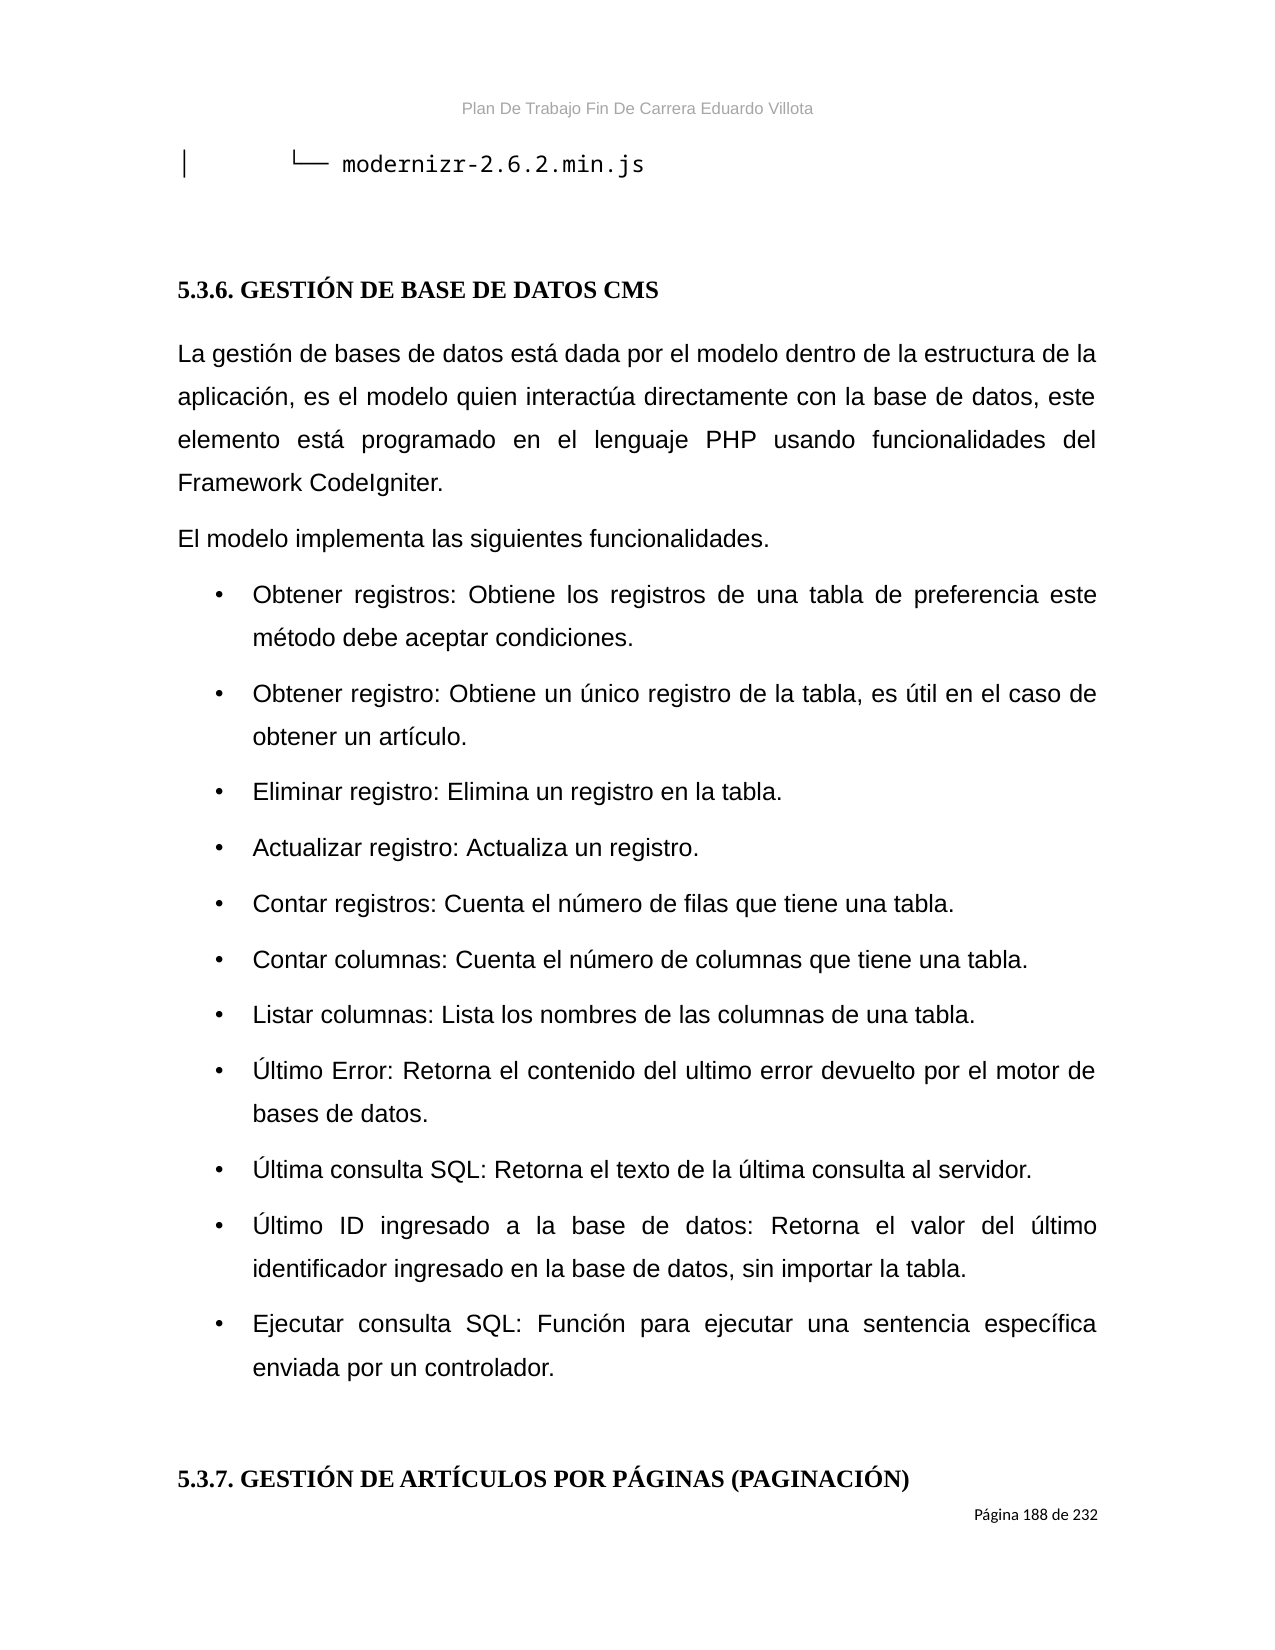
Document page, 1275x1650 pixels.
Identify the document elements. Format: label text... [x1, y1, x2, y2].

list Última consulta SQL: Retorna el texto de la última consulta al servidor. [215, 1155, 1098, 1184]
text 5.3.6. GESTIÓN DE BASE DE DATOS CMS [177, 275, 1098, 304]
list Contar columnas: Cuenta el número de columnas que tiene una tabla. [215, 944, 1098, 973]
list Actualizar registro: Actualiza un registro. [215, 833, 1098, 862]
list Contar registros: Cuenta el número de filas que tiene una tabla. [215, 889, 1098, 918]
list Obtener registros: Obtiene los registros de una tabla de preferencia este método debe aceptar condiciones. [215, 580, 1098, 652]
text 5.3.7. GESTIÓN DE ARTÍCULOS POR PÁGINAS (PAGINACIÓN) [177, 1464, 1098, 1493]
list Último Error: Retorna el contenido del ultimo error devuelto por el motor de bases de datos. [215, 1056, 1098, 1128]
text El modelo implementa las siguientes funcionalidades. [177, 524, 1098, 553]
text │ └── modernizr-2.6.2.min.js [177, 148, 1098, 179]
list Eliminar registro: Elimina un registro en la tabla. [215, 777, 1098, 806]
list Ejecutar consulta SQL: Función para ejecutar una sentencia específica enviada por un controlador. [215, 1309, 1098, 1381]
list Listar columnas: Lista los nombres de las columnas de una tabla. [215, 1000, 1098, 1029]
text La gestión de bases de datos está dada por el modelo dentro de la estructura de la aplicación, es el modelo quien interactúa directamente con la base de datos, este elemento está programado en el lenguaje PHP usando funcionalidades del Framework CodeIgniter. [177, 339, 1098, 497]
list Obtener registro: Obtiene un único registro de la tabla, es útil en el caso de obtener un artículo. [215, 678, 1098, 751]
list Último ID ingresado a la base de datos: Retorna el valor del último identificador ingresado en la base de datos, sin importar la tabla. [215, 1211, 1098, 1283]
